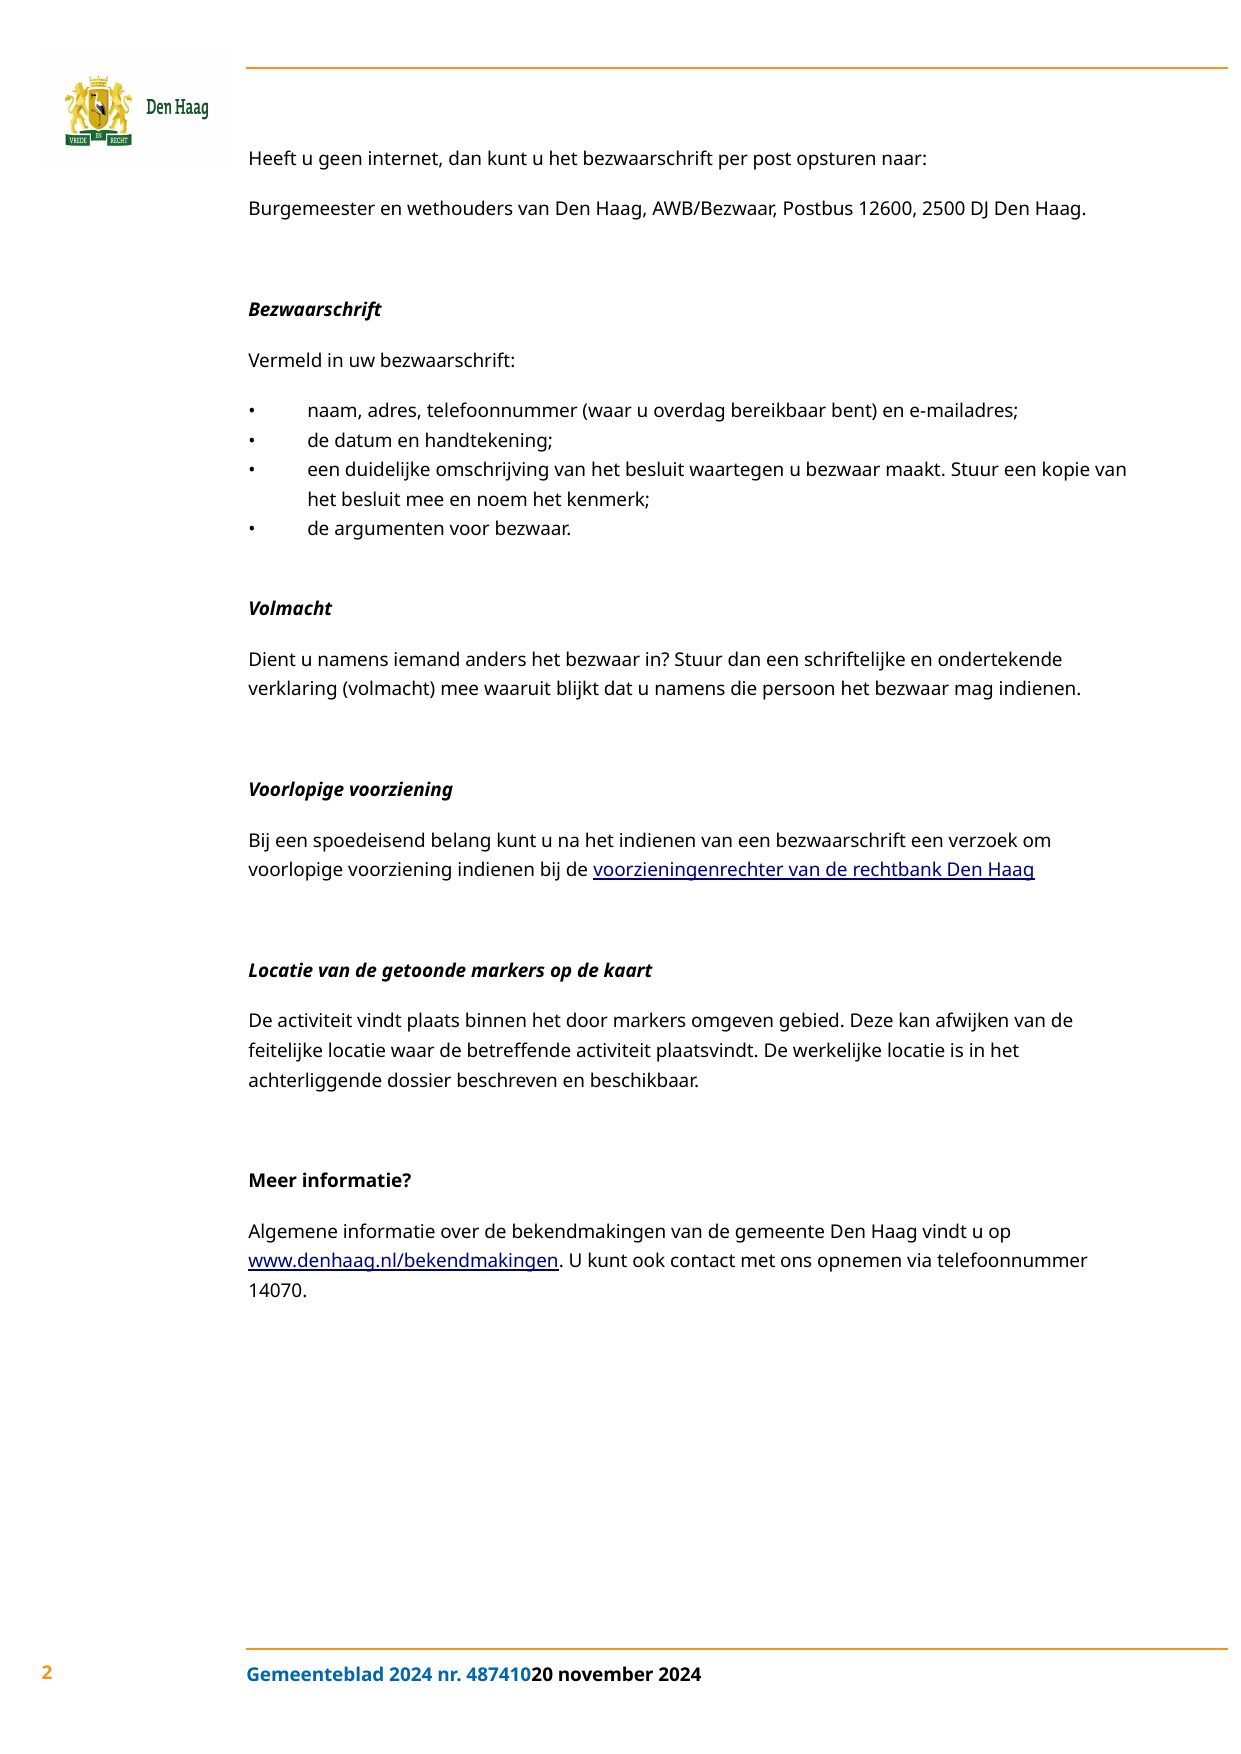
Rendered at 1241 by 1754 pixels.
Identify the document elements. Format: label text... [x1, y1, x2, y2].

text Voorlopige voorziening [248, 776, 1152, 802]
list naam, adres, telefoonnummer (waar u overdag bereikbaar bent) en e-mailadres; [248, 397, 1152, 423]
text De activiteit vindt plaats binnen het door markers omgeven gebied. Deze kan afwijken van de feitelijke locatie waar de betreffende activiteit plaatsvindt. De werkelijke locatie is in het achterliggende dossier beschreven en beschikbaar. [248, 1008, 1152, 1093]
text Vermeld in uw bezwaarschrift: [248, 347, 1152, 373]
list de argumenten voor bezwaar. [248, 516, 1152, 541]
text Algemene informatie over de bekendmakingen van de gemeente Den Haag vindt u op www.denhaag.nl/bekendmakingen. U kunt ook contact met ons opnemen via telefoonnummer 14070. [248, 1218, 1152, 1303]
text Heeft u geen internet, dan kunt u het bezwaarschrift per post opsturen naar: [248, 145, 1152, 171]
text Burgemeester en wethouders van Den Haag, AWB/Bezwaar, Postbus 12600, 2500 DJ Den Haag. [248, 196, 1152, 221]
text Volmacht [248, 596, 1152, 621]
picture [41, 47, 231, 172]
text Dient u namens iemand anders het bezwaar in? Stuur dan een schriftelijke en ondertekende verklaring (volmacht) mee waaruit blijkt dat u namens die persoon het bezwaar mag indienen. [248, 646, 1152, 701]
text Bij een spoedeisend belang kunt u na het indienen van een bezwaarschrift een verzoek om voorlopige voorziening indienen bij de voorzieningenrechter van de rechtbank Den Haag [248, 827, 1152, 882]
text Bezwaarschrift [248, 296, 1152, 322]
list een duidelijke omschrijving van het besluit waartegen u bezwaar maakt. Stuur een kopie van het besluit mee en noem het kenmerk; [248, 456, 1152, 512]
text Meer informatie? [248, 1168, 1152, 1193]
list de datum en handtekening; [248, 427, 1152, 453]
text Locatie van de getoonde markers op de kaart [248, 957, 1152, 983]
